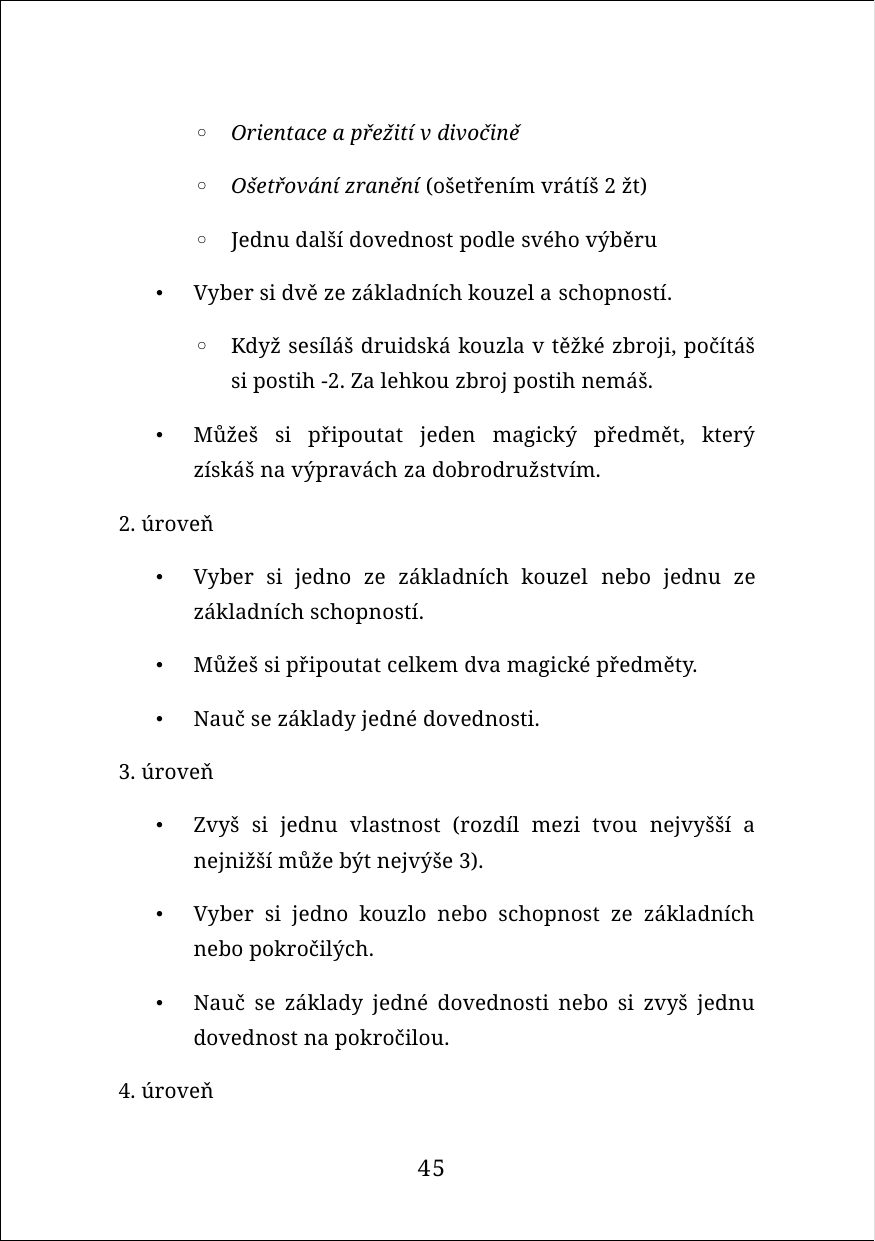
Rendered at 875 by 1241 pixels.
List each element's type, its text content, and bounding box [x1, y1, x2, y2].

list Nauč se základy jedné dovednosti nebo si zvyš jednu dovednost na pokročilou. [156, 988, 756, 1052]
list Vyber si dvě ze základních kouzel a schopností. [156, 278, 756, 306]
list Můžeš si připoutat jeden magický předmět, který získáš na výpravách za dobrodružstvím. [156, 420, 756, 484]
text 2. úroveň [118, 509, 756, 537]
list Když sesíláš druidská kouzla v těžké zbroji, počítáš si postih -2. Za lehkou zbroj postih nemáš. [193, 331, 756, 395]
list Vyber si jedno ze základních kouzel nebo jednu ze základních schopností. [156, 562, 756, 626]
list Zvyš si jednu vlastnost (rozdíl mezi tvou nejvyšší a nejnižší může být nejvýše 3). [156, 810, 756, 874]
list Ošetřování zranění (ošetřením vrátíš 2 žt) [193, 171, 756, 200]
list Vyber si jedno kouzlo nebo schopnost ze základních nebo pokročilých. [156, 899, 756, 963]
text 4. úroveň [118, 1077, 756, 1105]
list Nauč se základy jedné dovednosti. [156, 704, 756, 732]
list Orientace a přežití v divočině [193, 118, 756, 147]
list Jednu další dovednost podle svého výběru [193, 225, 756, 253]
text 3. úroveň [118, 757, 756, 786]
list Můžeš si připoutat celkem dva magické předměty. [156, 651, 756, 679]
